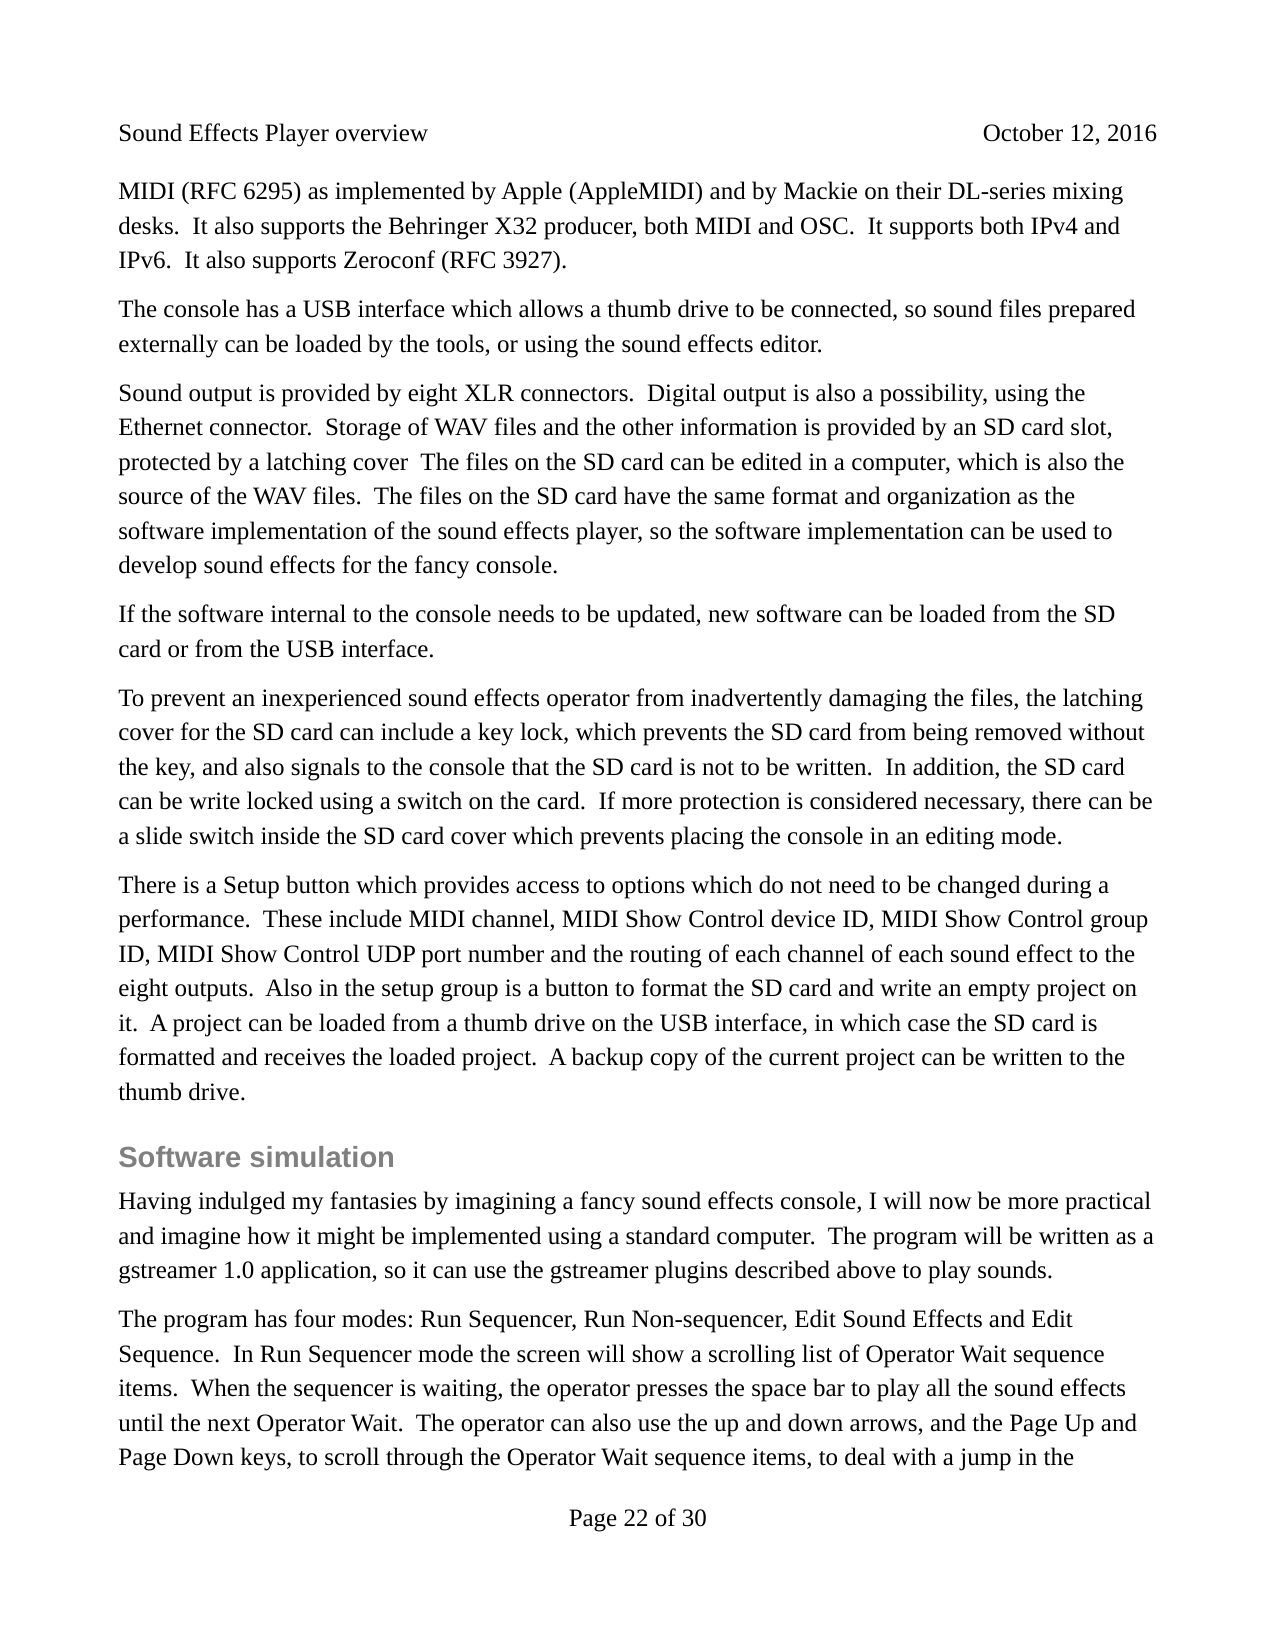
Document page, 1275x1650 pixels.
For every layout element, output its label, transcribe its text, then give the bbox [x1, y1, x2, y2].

text Having indulged my fantasies by imagining a fancy sound effects console, I will now be more practical and imagine how it might be implemented using a standard computer. The program will be written as a gstreamer 1.0 application, so it can use the gstreamer plugins described above to play sounds. [118, 1186, 1157, 1284]
subtitle Software simulation [118, 1140, 1157, 1174]
text The console has a USB interface which allows a thumb drive to be connected, so sound files prepared externally can be loaded by the tools, or using the sound effects editor. [118, 294, 1157, 358]
text Sound output is provided by eight XLR connectors. Digital output is also a possibility, using the Ethernet connector. Storage of WAV files and the other information is provided by an SD card slot, protected by a latching cover The files on the SD card can be edited in a computer, which is also the source of the WAV files. The files on the SD card have the same format and organization as the software implementation of the sound effects player, so the software implementation can be used to develop sound effects for the fancy console. [118, 378, 1157, 579]
text The program has four modes: Run Sequencer, Run Non-sequencer, Edit Sound Effects and Edit Sequence. In Run Sequencer mode the screen will show a scrolling list of Operator Wait sequence items. When the sequencer is waiting, the operator presses the space bar to play all the sound effects until the next Operator Wait. The operator can also use the up and down arrows, and the Page Up and Page Down keys, to scroll through the Operator Wait sequence items, to deal with a jump in the [118, 1304, 1157, 1471]
text There is a Setup button which provides access to options which do not need to be changed during a performance. These include MIDI channel, MIDI Show Control device ID, MIDI Show Control group ID, MIDI Show Control UDP port number and the routing of each channel of each sound effect to the eight outputs. Also in the setup group is a button to format the SD card and write an empty project on it. A project can be loaded from a thumb drive on the USB interface, in which case the SD card is formatted and receives the loaded project. A backup copy of the current project can be written to the thumb drive. [118, 870, 1157, 1106]
text To prevent an inexperienced sound effects operator from inadvertently damaging the files, the latching cover for the SD card can include a key lock, which prevents the SD card from being removed without the key, and also signals to the console that the SD card is not to be written. In addition, the SD card can be write locked using a switch on the card. If more protection is considered necessary, there can be a slide switch inside the SD card cover which prevents placing the console in an editing mode. [118, 683, 1157, 849]
text MIDI (RFC 6295) as implemented by Apple (AppleMIDI) and by Mackie on their DL-series mixing desks. It also supports the Behringer X32 producer, both MIDI and OSC. It supports both IPv4 and IPv6. It also supports Zeroconf (RFC 3927). [118, 176, 1157, 274]
text If the software internal to the console needs to be updated, new software can be loaded from the SD card or from the USB interface. [118, 599, 1157, 663]
